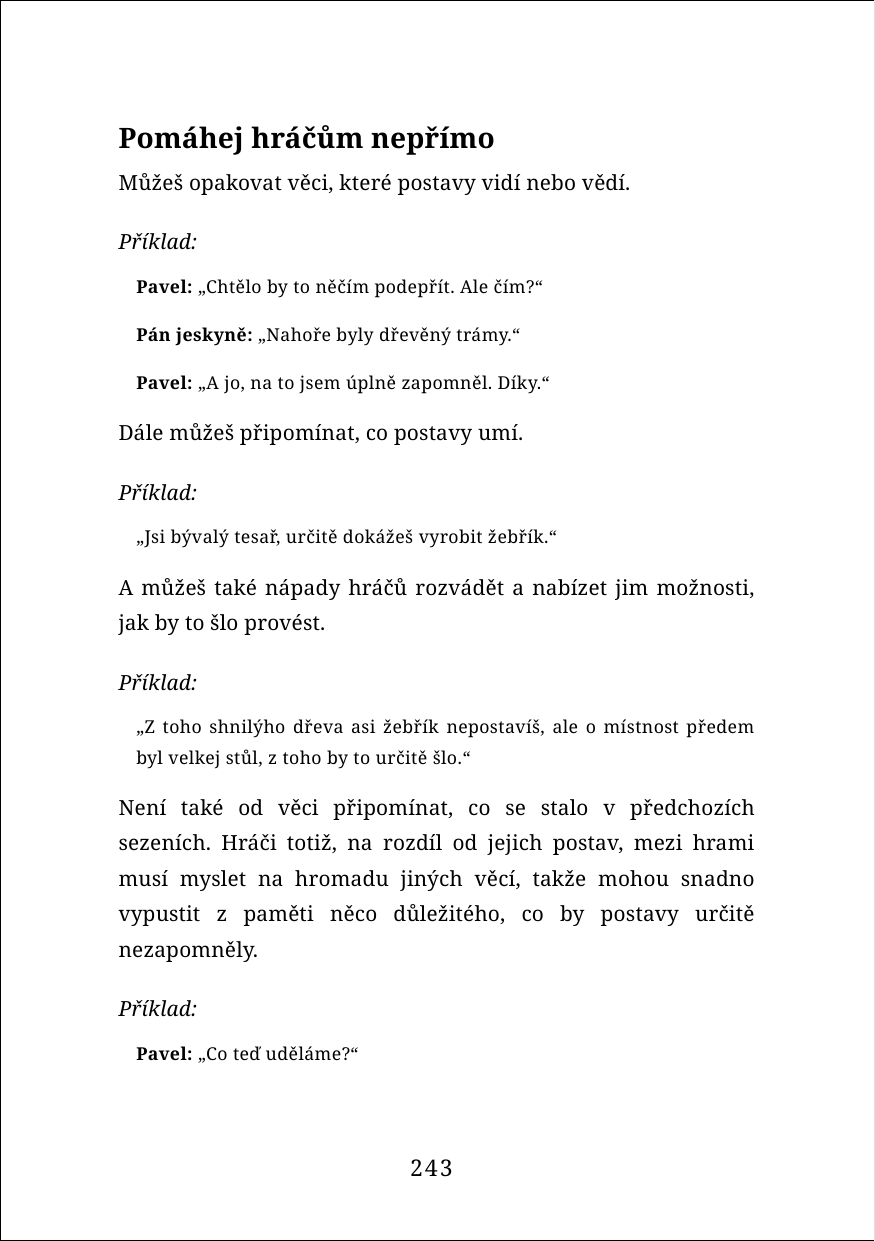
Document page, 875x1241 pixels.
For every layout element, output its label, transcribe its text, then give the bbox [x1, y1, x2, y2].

text Příklad: [118, 478, 756, 506]
text Dále můžeš připomínat, co postavy umí. [118, 418, 756, 447]
text Příklad: [118, 668, 756, 696]
text Pavel: „A jo, na to jsem úplně zapomněl. Díky.“ [136, 371, 756, 395]
text A můžeš také nápady hráčů rozvádět a nabízet jim možnosti, jak by to šlo provést. [118, 573, 756, 637]
text Příklad: [118, 994, 756, 1023]
text Není také od věci připomínat, co se stalo v předchozích sezeních. Hráči totiž, na rozdíl od jejich postav, mezi hrami musí myslet na hromadu jiných věcí, takže mohou snadno vypustit z paměti něco důležitého, co by postavy určitě nezapomněly. [118, 793, 756, 963]
text Můžeš opakovat věci, které postavy vidí nebo vědí. [118, 168, 756, 197]
text Příklad: [118, 227, 756, 256]
subtitle Pomáhej hráčům nepřímo [118, 118, 756, 157]
text Pavel: „Chtělo by to něčím podepřít. Ale čím?“ [136, 275, 756, 299]
text „Z toho shnilýho dřeva asi žebřík nepostavíš, ale o místnost předem byl velkej stůl, z toho by to určitě šlo.“ [136, 715, 756, 769]
text Pán jeskyně: „Nahoře byly dřevěný trámy.“ [136, 323, 756, 347]
text „Jsi bývalý tesař, určitě dokážeš vyrobit žebřík.“ [136, 525, 756, 549]
text Pavel: „Co teď uděláme?“ [136, 1042, 756, 1066]
